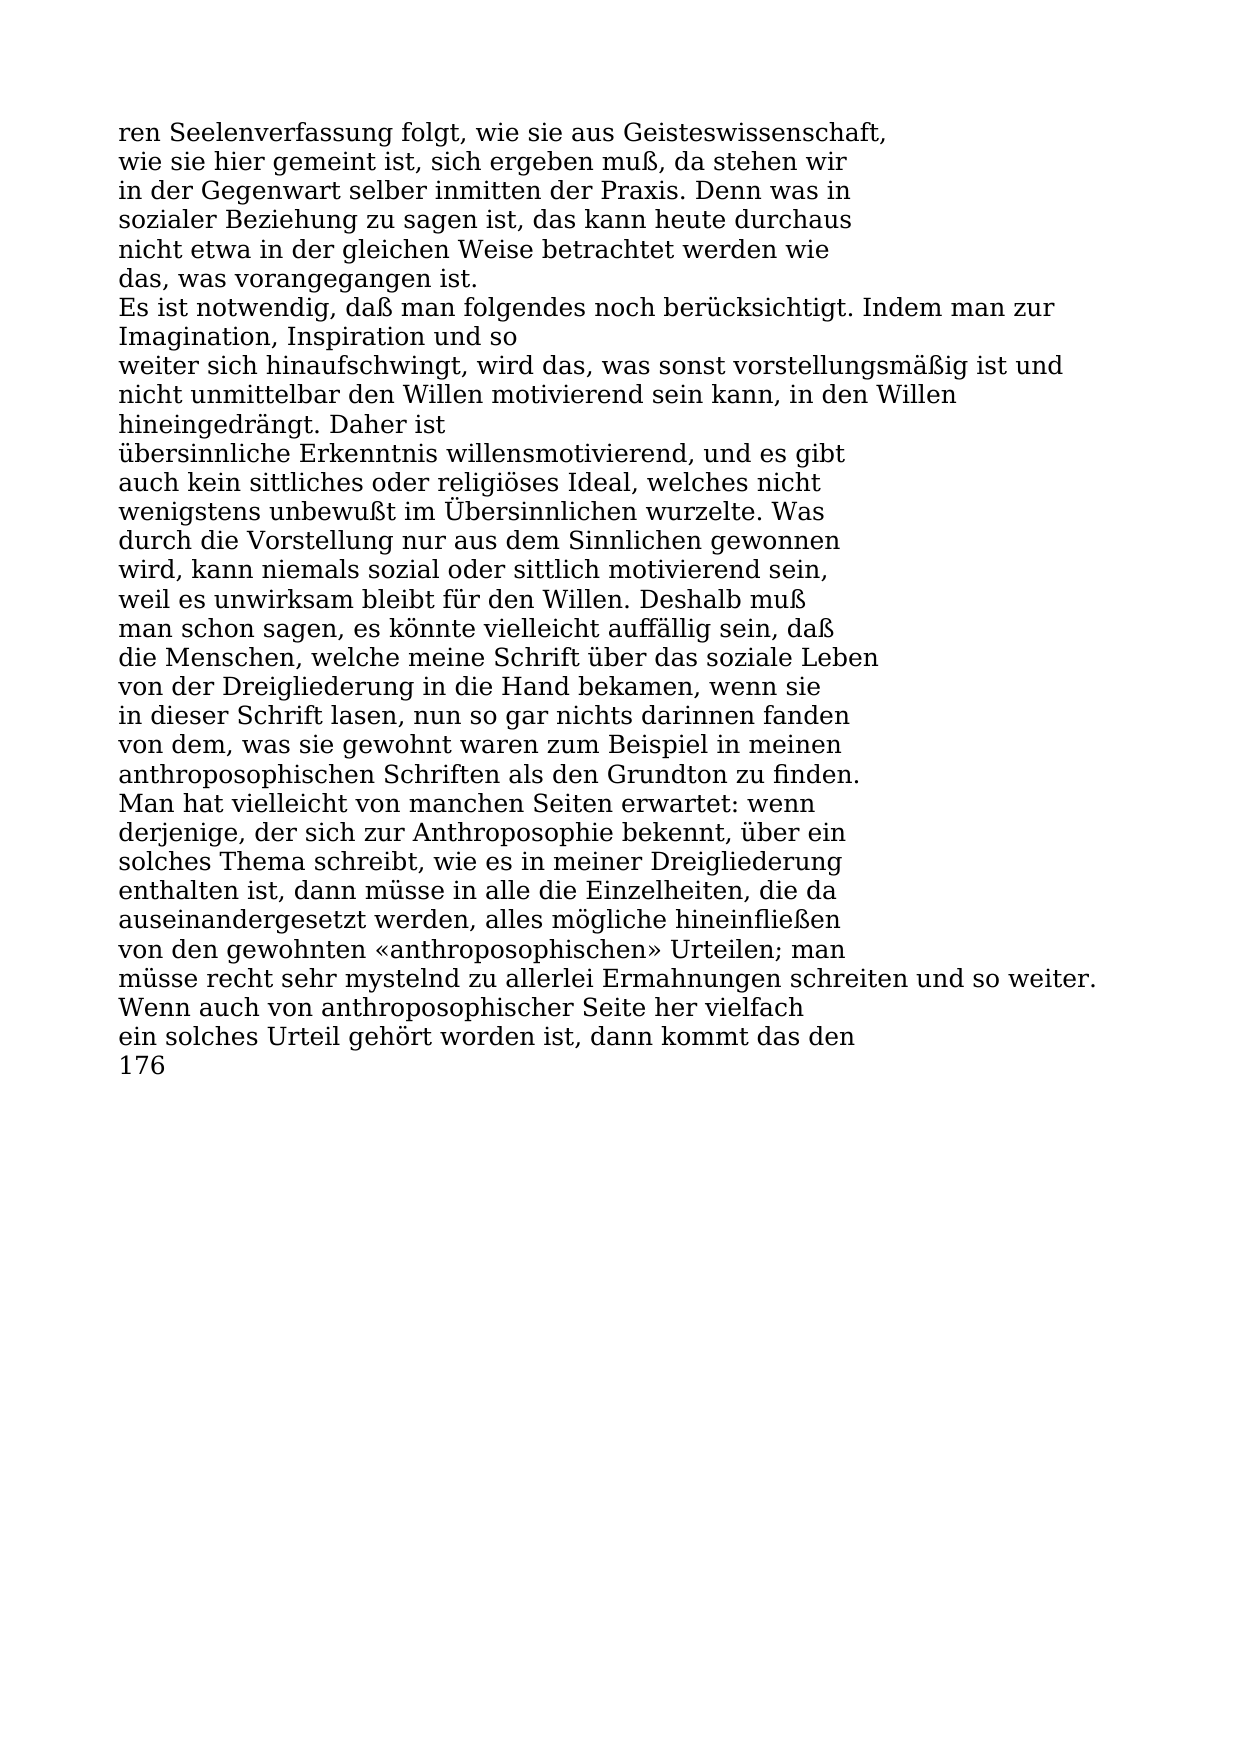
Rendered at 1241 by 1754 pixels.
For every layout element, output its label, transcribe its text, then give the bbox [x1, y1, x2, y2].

text müsse recht sehr mystelnd zu allerlei Ermahnungen schreiten und so weiter. [118, 964, 1122, 993]
text derjenige, der sich zur Anthroposophie bekennt, über ein [118, 818, 1122, 847]
text in der Gegenwart selber inmitten der Praxis. Denn was in [118, 176, 1122, 206]
text weiter sich hinaufschwingt, wird das, was sonst vorstellungsmäßig ist und nicht unmittelbar den Willen motivierend sein kann, in den Willen hineingedrängt. Daher ist [118, 351, 1122, 439]
text wie sie hier gemeint ist, sich ergeben muß, da stehen wir [118, 147, 1122, 176]
text auch kein sittliches oder religiöses Ideal, welches nicht [118, 468, 1122, 497]
text von den gewohnten «anthroposophischen» Urteilen; man [118, 935, 1122, 964]
text ren Seelenverfassung folgt, wie sie aus Geisteswissenschaft, [118, 118, 1122, 147]
text man schon sagen, es könnte vielleicht auffällig sein, daß [118, 614, 1122, 643]
text die Menschen, welche meine Schrift über das soziale Leben [118, 643, 1122, 672]
text nicht etwa in der gleichen Weise betrachtet werden wie [118, 235, 1122, 264]
text weil es unwirksam bleibt für den Willen. Deshalb muß [118, 585, 1122, 614]
text wird, kann niemals sozial oder sittlich motivierend sein, [118, 556, 1122, 585]
text Wenn auch von anthroposophischer Seite her vielfach [118, 993, 1122, 1022]
text Es ist notwendig, daß man folgendes noch berücksichtigt. Indem man zur Imagination, Inspiration und so [118, 293, 1122, 351]
text ein solches Urteil gehört worden ist, dann kommt das den [118, 1022, 1122, 1051]
text 176 [118, 1051, 1122, 1081]
text in dieser Schrift lasen, nun so gar nichts darinnen fanden [118, 701, 1122, 731]
text anthroposophischen Schriften als den Grundton zu finden. [118, 760, 1122, 789]
text von dem, was sie gewohnt waren zum Beispiel in meinen [118, 731, 1122, 760]
text enthalten ist, dann müsse in alle die Einzelheiten, die da [118, 876, 1122, 906]
text Man hat vielleicht von manchen Seiten erwartet: wenn [118, 789, 1122, 818]
text wenigstens unbewußt im Übersinnlichen wurzelte. Was [118, 497, 1122, 526]
text das, was vorangegangen ist. [118, 264, 1122, 293]
text solches Thema schreibt, wie es in meiner Dreigliederung [118, 847, 1122, 876]
text von der Dreigliederung in die Hand bekamen, wenn sie [118, 672, 1122, 701]
text übersinnliche Erkenntnis willensmotivierend, und es gibt [118, 439, 1122, 468]
text durch die Vorstellung nur aus dem Sinnlichen gewonnen [118, 526, 1122, 556]
text auseinandergesetzt werden, alles mögliche hineinfließen [118, 906, 1122, 935]
text sozialer Beziehung zu sagen ist, das kann heute durchaus [118, 206, 1122, 235]
